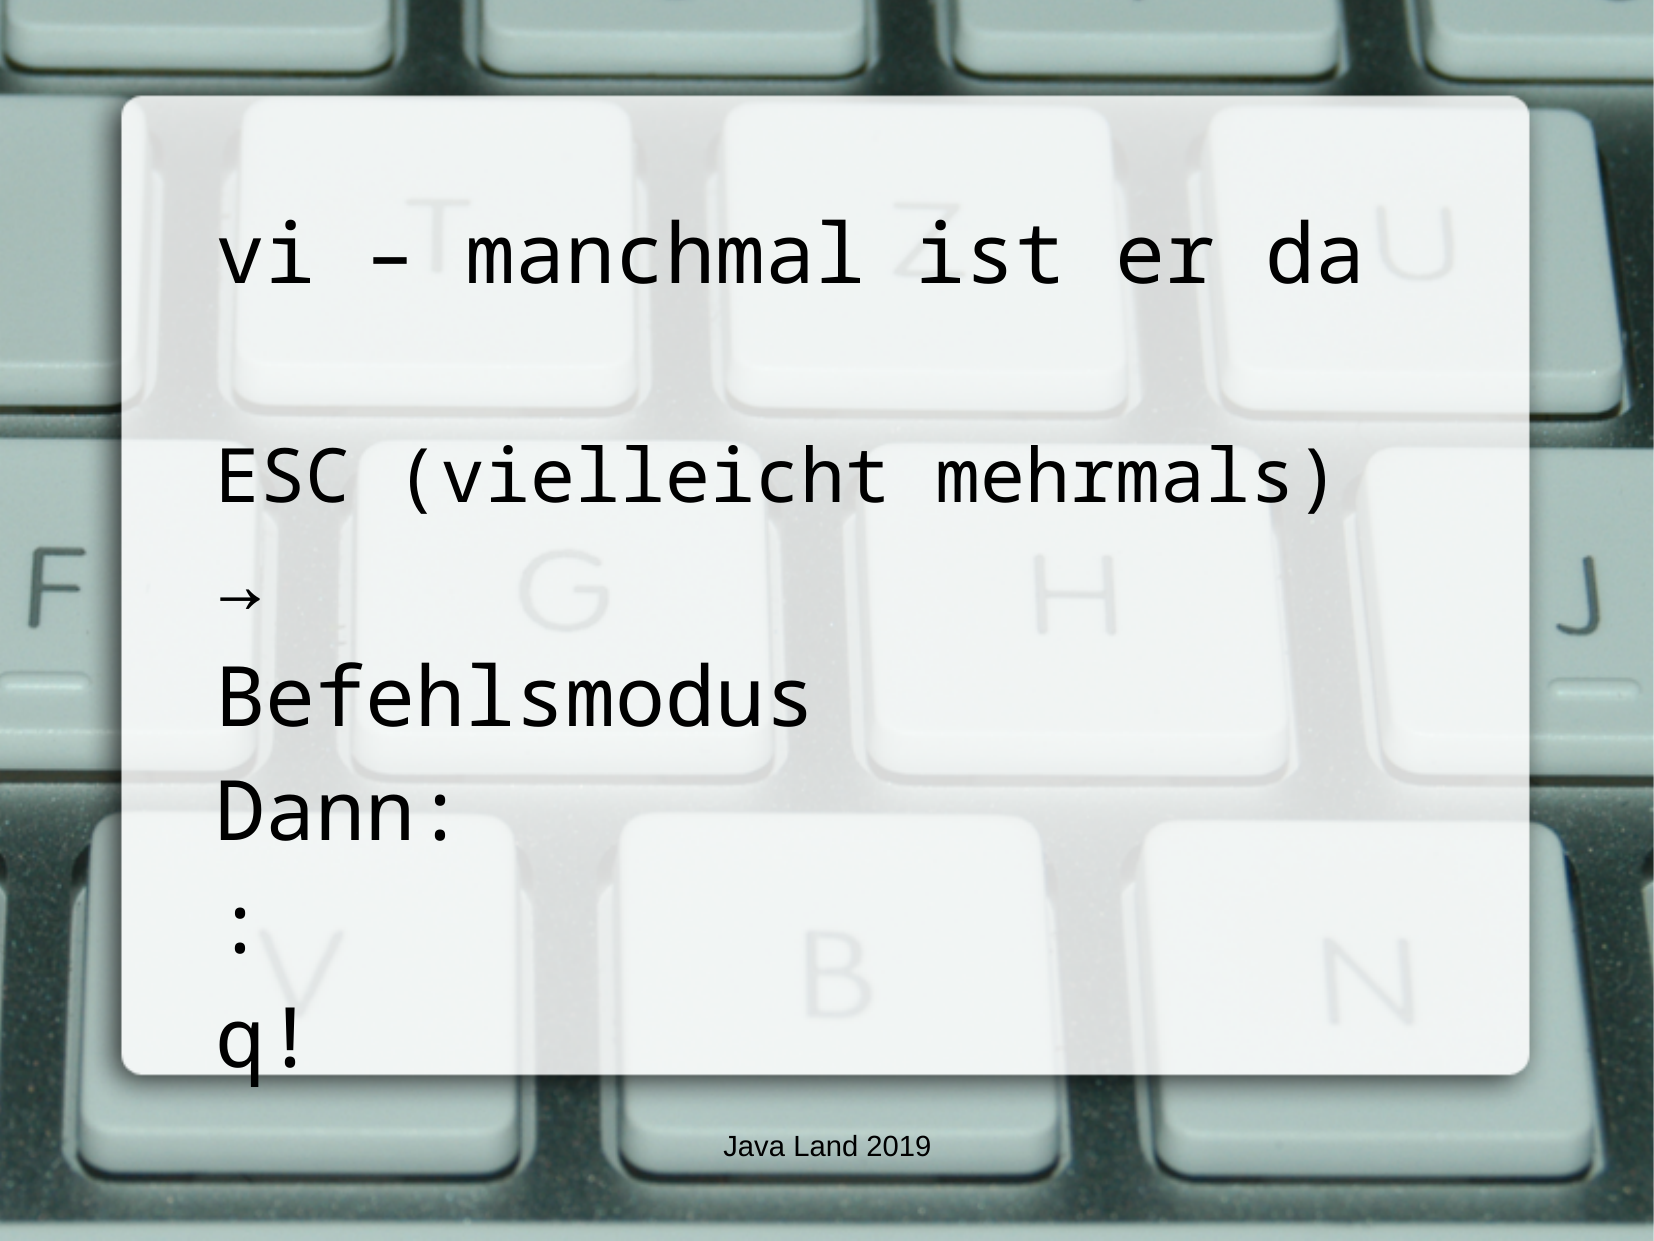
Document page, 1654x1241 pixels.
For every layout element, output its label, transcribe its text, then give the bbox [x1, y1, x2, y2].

picture [0, 0, 1654, 1241]
title [280, 170, 1436, 934]
text_box vi – manchmal ist er da ESC (vielleicht mehrmals) → Befehlsmodus Dann: : q! [215, 194, 1426, 1034]
